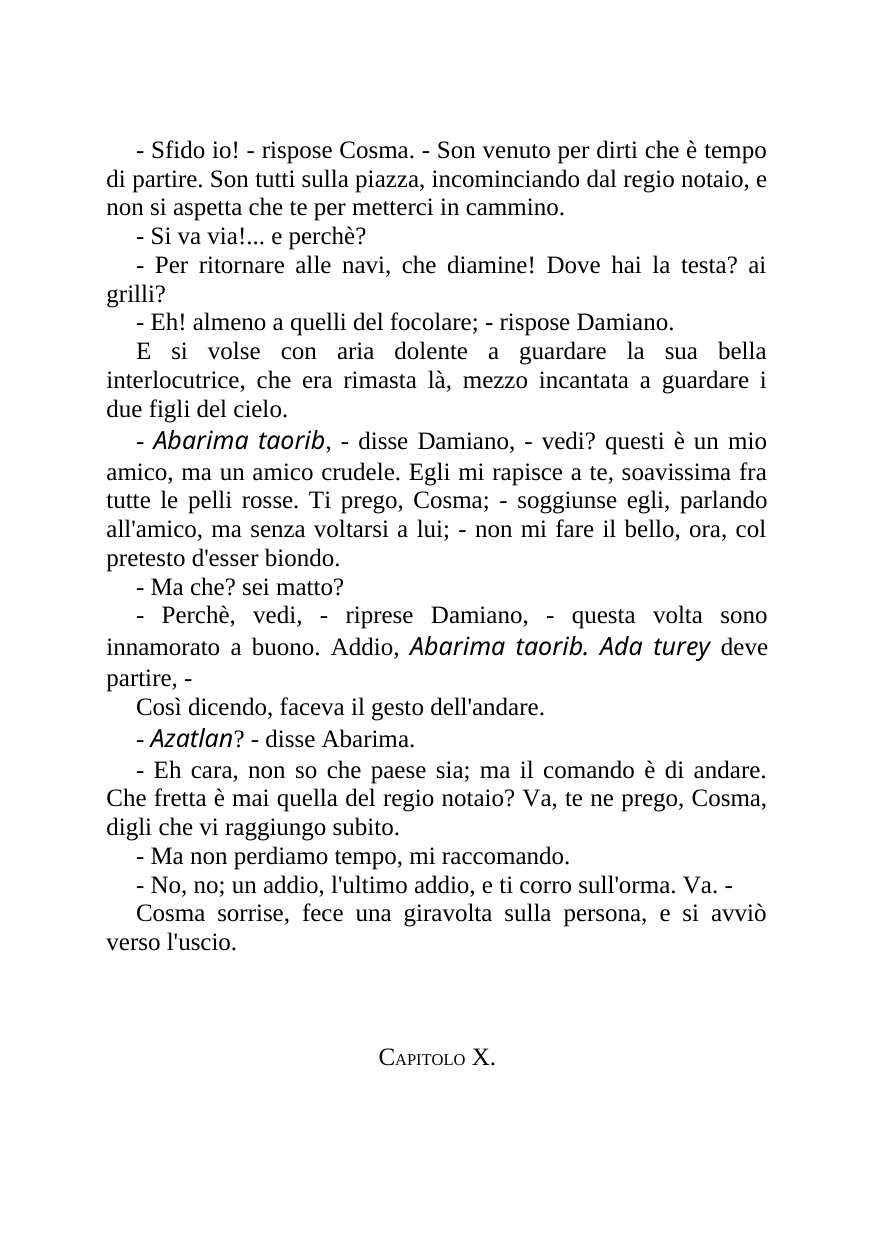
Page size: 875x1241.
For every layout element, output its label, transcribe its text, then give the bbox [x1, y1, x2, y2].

text - Abarima taorib, - disse Damiano, - vedi? questi è un mio amico, ma un amico crudele. Egli mi rapisce a te, soavissima fra tutte le pelli rosse. Ti prego, Cosma; - soggiunse egli, parlando all'amico, ma senza voltarsi a lui; - non mi fare il bello, ora, col pretesto d'esser biondo. [106, 422, 768, 572]
text Capitolo X. [106, 1042, 768, 1071]
text - No, no; un addio, l'ultimo addio, e ti corro sull'orma. Va. - [106, 870, 768, 898]
text - Perchè, vedi, - riprese Damiano, - questa volta sono innamorato a buono. Addio, Abarima taorib. Ada turey deve partire, - [106, 600, 768, 692]
text Così dicendo, faceva il gesto dell'andare. [106, 692, 768, 721]
text - Per ritornare alle navi, che diamine! Dove hai la testa? ai grilli? [106, 250, 768, 307]
text - Azatlan? - disse Abarima. [106, 721, 768, 755]
text - Eh! almeno a quelli del focolare; - rispose Damiano. [106, 307, 768, 336]
text - Eh cara, non so che paese sia; ma il comando è di andare. Che fretta è mai quella del regio notaio? Va, te ne prego, Cosma, digli che vi raggiungo subito. [106, 755, 768, 841]
text - Ma non perdiamo tempo, mi raccomando. [106, 841, 768, 870]
text - Ma che? sei matto? [106, 572, 768, 600]
text - Sfido io! - rispose Cosma. - Son venuto per dirti che è tempo di partire. Son tutti sulla piazza, incominciando dal regio notaio, e non si aspetta che te per metterci in cammino. [106, 135, 768, 221]
text - Si va via!... e perchè? [106, 221, 768, 250]
text Cosma sorrise, fece una giravolta sulla persona, e si avviò verso l'uscio. [106, 898, 768, 956]
text E si volse con aria dolente a guardare la sua bella interlocutrice, che era rimasta là, mezzo incantata a guardare i due figli del cielo. [106, 336, 768, 422]
